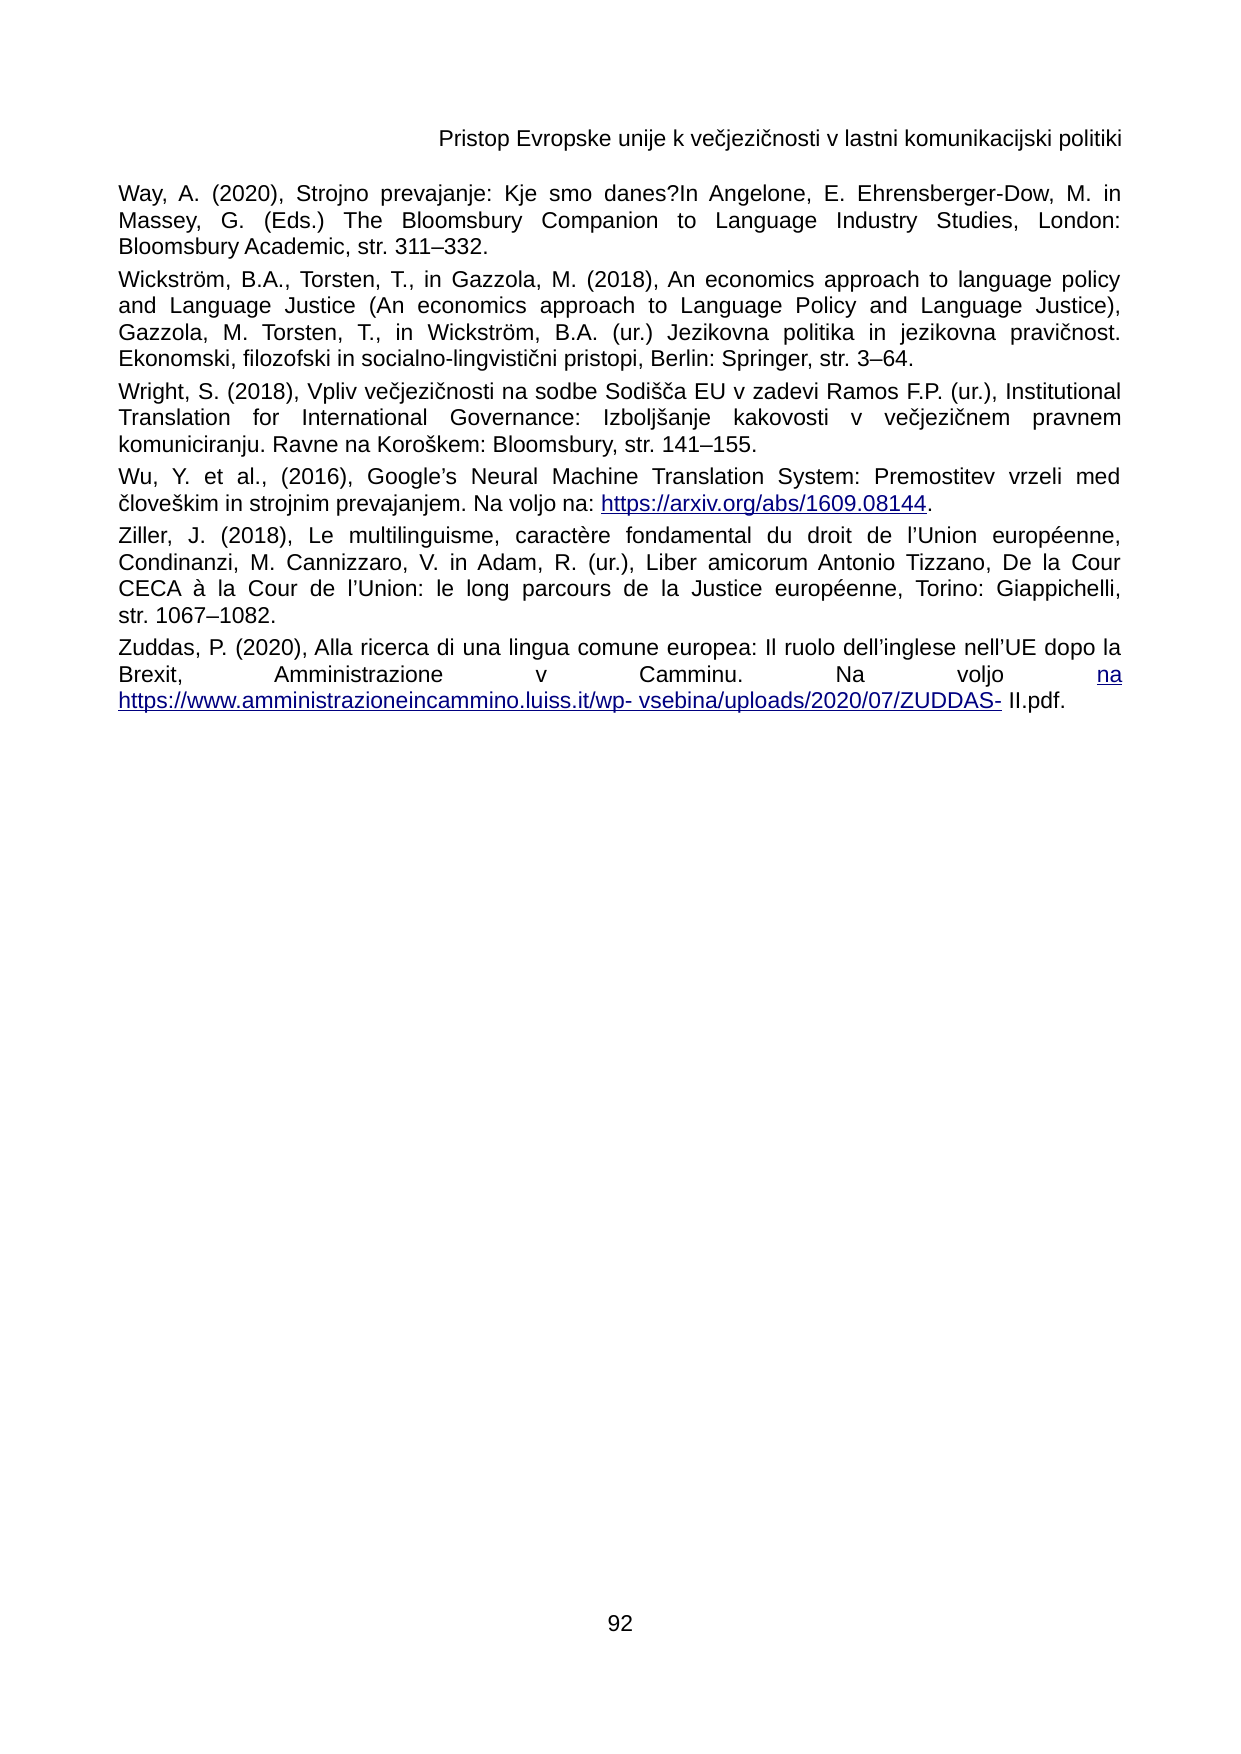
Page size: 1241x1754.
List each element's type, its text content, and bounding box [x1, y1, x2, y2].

text Wu, Y. et al., (2016), Google’s Neural Machine Translation System: Premostitev vrzeli med človeškim in strojnim prevajanjem. Na voljo na: https://arxiv.org/abs/1609.08144. [118, 463, 1122, 516]
text Wickström, B.A., Torsten, T., in Gazzola, M. (2018), An economics approach to language policy and Language Justice (An economics approach to Language Policy and Language Justice), Gazzola, M. Torsten, T., in Wickström, B.A. (ur.) Jezikovna politika in jezikovna pravičnost. Ekonomski, filozofski in socialno-lingvistični pristopi, Berlin: Springer, str. 3–64. [118, 266, 1122, 371]
text Zuddas, P. (2020), Alla ricerca di una lingua comune europea: Il ruolo dell’inglese nell’UE dopo la Brexit, Amministrazione v Camminu. Na voljo na https://www.amministrazioneincammino.luiss.it/wp- vsebina/uploads/2020/07/ZUDDAS- II.pdf. [118, 634, 1122, 713]
text Wright, S. (2018), Vpliv večjezičnosti na sodbe Sodišča EU v zadevi Ramos F.P. (ur.), Institutional Translation for International Governance: Izboljšanje kakovosti v večjezičnem pravnem komuniciranju. Ravne na Koroškem: Bloomsbury, str. 141–155. [118, 378, 1122, 457]
text Ziller, J. (2018), Le multilinguisme, caractère fondamental du droit de l’Union européenne, Condinanzi, M. Cannizzaro, V. in Adam, R. (ur.), Liber amicorum Antonio Tizzano, De la Cour CECA à la Cour de l’Union: le long parcours de la Justice européenne, Torino: Giappichelli, str. 1067–1082. [118, 522, 1122, 628]
text Way, A. (2020), Strojno prevajanje: Kje smo danes?In Angelone, E. Ehrensberger-Dow, M. in Massey, G. (Eds.) The Bloomsbury Companion to Language Industry Studies, London: Bloomsbury Academic, str. 311–332. [118, 180, 1122, 259]
